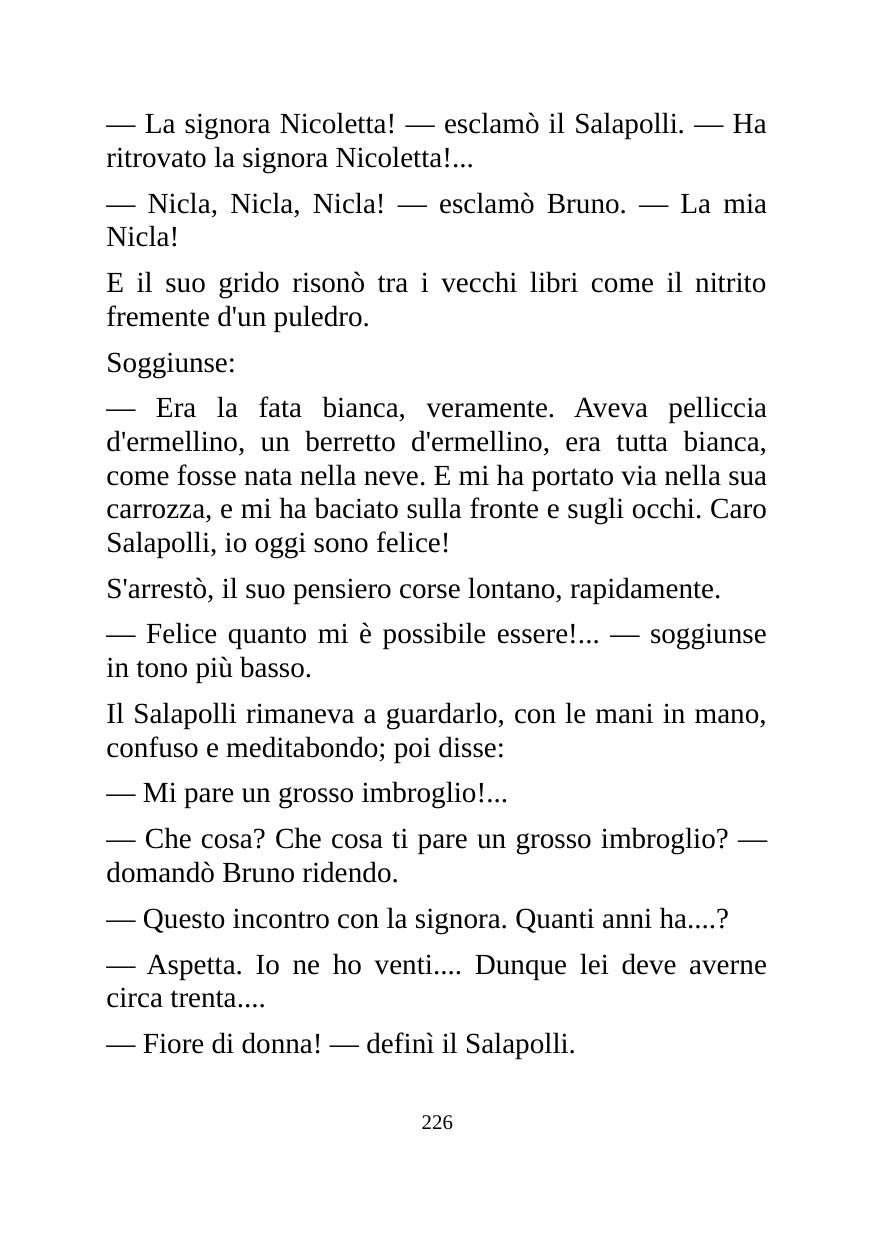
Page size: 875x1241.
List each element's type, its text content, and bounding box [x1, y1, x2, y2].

text — Nicla, Nicla, Nicla! — esclamò Bruno. — La mia Nicla! [106, 186, 768, 253]
text — Questo incontro con la signora. Quanti anni ha....? [106, 901, 768, 934]
text — Felice quanto mi è possibile essere!... — soggiunse in tono più basso. [106, 617, 768, 684]
text — Fiore di donna! — definì il Salapolli. [106, 1026, 768, 1060]
text — Che cosa? Che cosa ti pare un grosso imbroglio? — domandò Bruno ridendo. [106, 822, 768, 889]
text Soggiunse: [106, 345, 768, 378]
text — Era la fata bianca, veramente. Aveva pelliccia d'ermellino, un berretto d'ermellino, era tutta bianca, come fosse nata nella neve. E mi ha portato via nella sua carrozza, e mi ha baciato sulla fronte e sugli occhi. Caro Salapolli, io oggi sono felice! [106, 391, 768, 558]
text — La signora Nicoletta! — esclamò il Salapolli. — Ha ritrovato la signora Nicoletta!... [106, 106, 768, 173]
text E il suo grido risonò tra i vecchi libri come il nitrito fremente d'un puledro. [106, 265, 768, 332]
text — Mi pare un grosso imbroglio!... [106, 776, 768, 809]
text Il Salapolli rimaneva a guardarlo, con le mani in mano, confuso e meditabondo; poi disse: [106, 696, 768, 763]
text — Aspetta. Io ne ho venti.... Dunque lei deve averne circa trenta.... [106, 947, 768, 1014]
text S'arrestò, il suo pensiero corse lontano, rapidamente. [106, 571, 768, 604]
